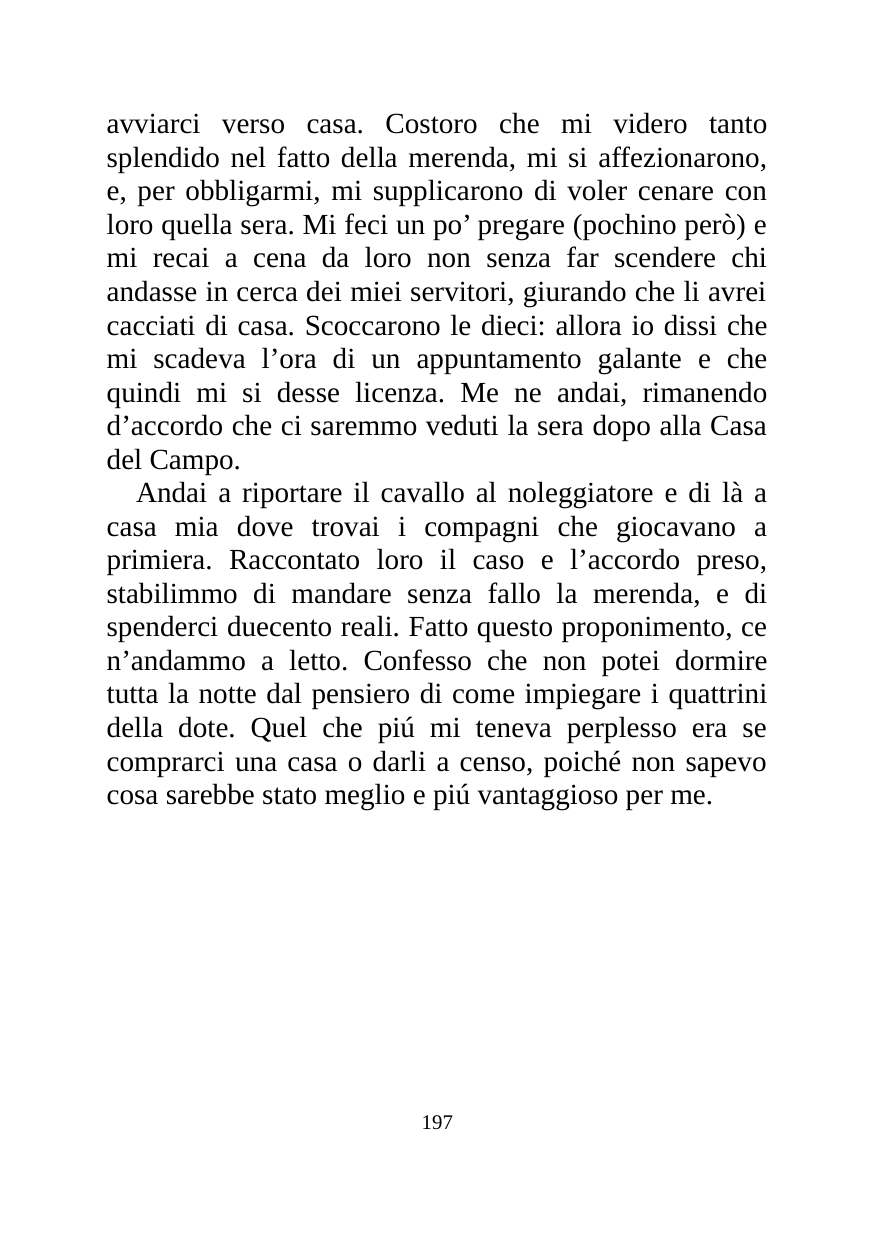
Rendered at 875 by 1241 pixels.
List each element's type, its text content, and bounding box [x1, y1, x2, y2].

text avviarci verso casa. Costoro che mi videro tanto splendido nel fatto della merenda, mi si affezionarono, e, per obbligarmi, mi supplicarono di voler cenare con loro quella sera. Mi feci un po’ pregare (pochino però) e mi recai a cena da loro non senza far scendere chi andasse in cerca dei miei servitori, giurando che li avrei cacciati di casa. Scoccarono le dieci: allora io dissi che mi scadeva l’ora di un appuntamento galante e che quindi mi si desse licenza. Me ne andai, rimanendo d’accordo che ci saremmo veduti la sera dopo alla Casa del Campo. [106, 106, 768, 475]
text Andai a riportare il cavallo al noleggiatore e di là a casa mia dove trovai i compagni che giocavano a primiera. Raccontato loro il caso e l’accordo preso, stabilimmo di mandare senza fallo la merenda, e di spenderci duecento reali. Fatto questo proponimento, ce n’andammo a letto. Confesso che non potei dormire tutta la notte dal pensiero di come impiegare i quattrini della dote. Quel che piú mi teneva perplesso era se comprarci una casa o darli a censo, poiché non sapevo cosa sarebbe stato meglio e piú vantaggioso per me. [106, 475, 768, 811]
